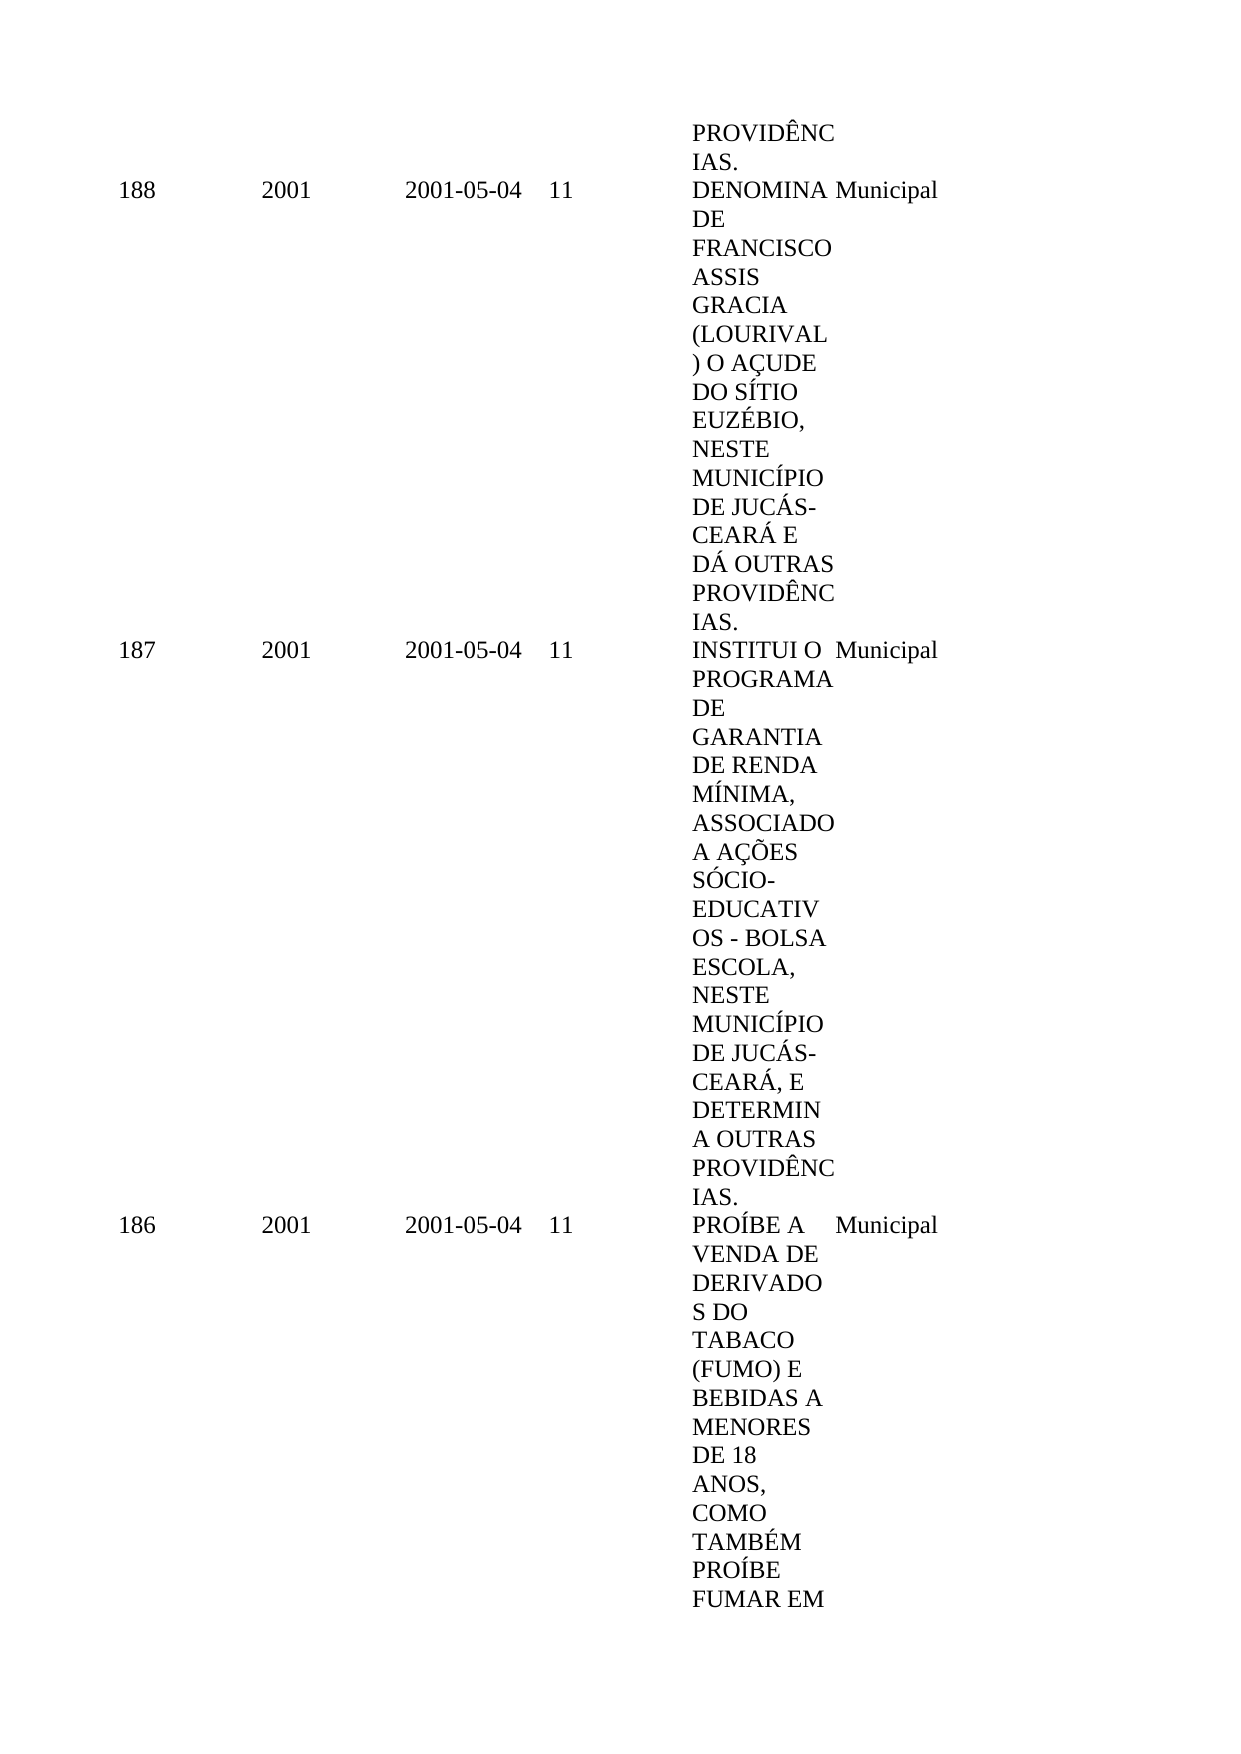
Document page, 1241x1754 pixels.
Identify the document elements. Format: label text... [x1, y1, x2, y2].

table_cell PROÍBE A VENDA DE DERIVADOS DO TABACO (FUMO) E BEBIDAS A MENORES DE 18 ANOS, COMO TAMBÉM PROÍBE FUMAR EM [692, 1211, 835, 1613]
table_cell 2001 [261, 176, 405, 636]
table_cell [405, 118, 548, 176]
table_cell 2001-05-04 [405, 176, 548, 636]
table_cell [979, 176, 1122, 636]
table_cell PROVIDÊNCIAS. [692, 118, 835, 176]
table_cell 188 [118, 176, 261, 636]
table_cell 11 [548, 636, 692, 1211]
table_cell [548, 118, 692, 176]
table_cell 11 [548, 176, 692, 636]
table_cell [118, 118, 261, 176]
table_cell [979, 636, 1122, 1211]
table_cell Municipal [835, 636, 979, 1211]
table_cell Municipal [835, 1211, 979, 1613]
table_cell 2001 [261, 1211, 405, 1613]
table_cell 186 [118, 1211, 261, 1613]
table_cell 2001-05-04 [405, 1211, 548, 1613]
table_cell 2001-05-04 [405, 636, 548, 1211]
table_cell [979, 1211, 1122, 1613]
table_cell 11 [548, 1211, 692, 1613]
table_cell [835, 118, 979, 176]
table_cell 187 [118, 636, 261, 1211]
table_cell INSTITUI O PROGRAMA DE GARANTIA DE RENDA MÍNIMA, ASSOCIADO A AÇÕES SÓCIO-EDUCATIVOS - BOLSA ESCOLA, NESTE MUNICÍPIO DE JUCÁS-CEARÁ, E DETERMINA OUTRAS PROVIDÊNCIAS. [692, 636, 835, 1211]
table_cell 2001 [261, 636, 405, 1211]
table_cell [979, 118, 1122, 176]
table_cell [261, 118, 405, 176]
table_cell DENOMINA DE FRANCISCO ASSIS GRACIA (LOURIVAL) O AÇUDE DO SÍTIO EUZÉBIO, NESTE MUNICÍPIO DE JUCÁS-CEARÁ E DÁ OUTRAS PROVIDÊNCIAS. [692, 176, 835, 636]
table_cell Municipal [835, 176, 979, 636]
